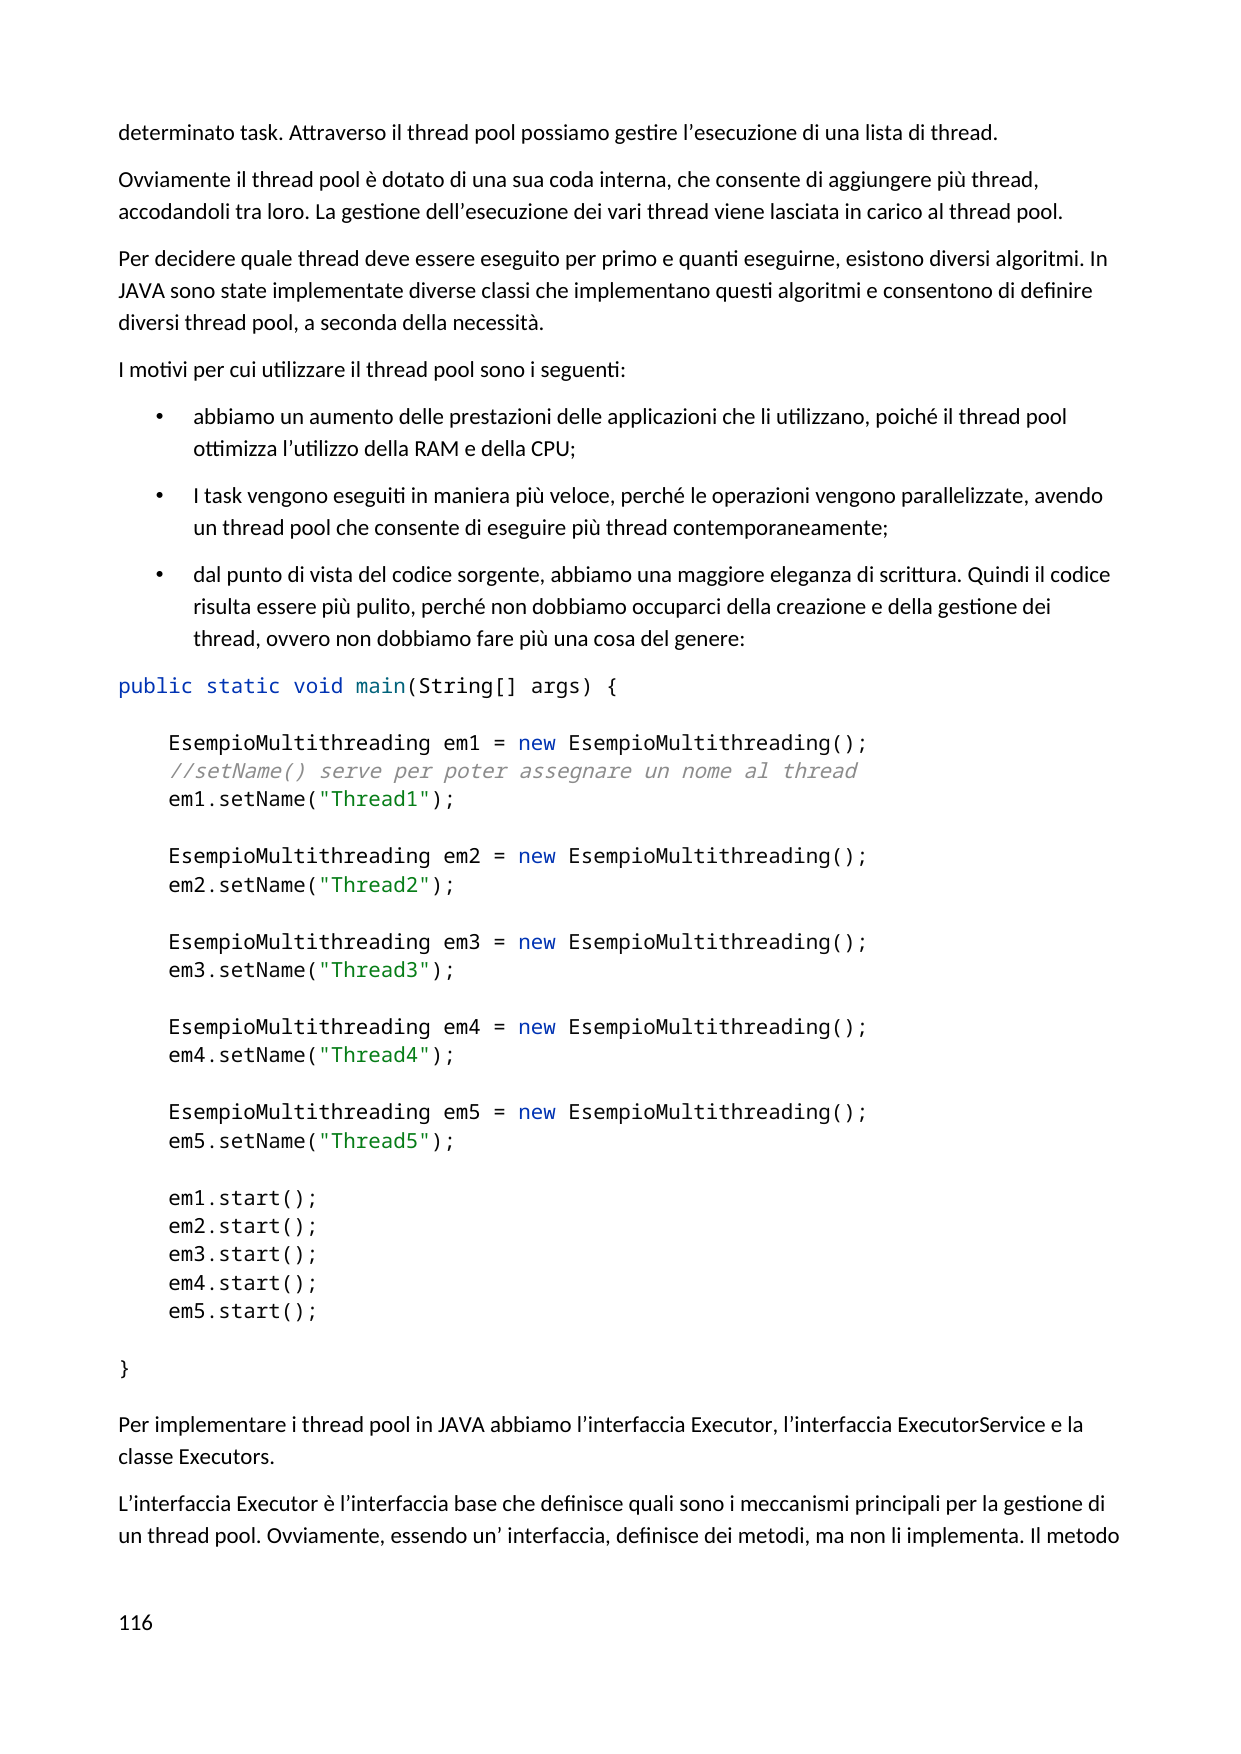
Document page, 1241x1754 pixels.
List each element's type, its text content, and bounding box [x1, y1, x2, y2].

text L’interfaccia Executor è l’interfaccia base che definisce quali sono i meccanismi principali per la gestione di un thread pool. Ovviamente, essendo un’ interfaccia, definisce dei metodi, ma non li implementa. Il metodo [118, 1489, 1122, 1549]
text determinato task. Attraverso il thread pool possiamo gestire l’esecuzione di una lista di thread. [118, 118, 1122, 146]
list abbiamo un aumento delle prestazioni delle applicazioni che li utilizzano, poiché il thread pool ottimizza l’utilizzo della RAM e della CPU; [156, 402, 1122, 462]
list dal punto di vista del codice sorgente, abbiamo una maggiore eleganza di scrittura. Quindi il codice risulta essere più pulito, perché non dobbiamo occuparci della creazione e della gestione dei thread, ovvero non dobbiamo fare più una cosa del genere: [156, 560, 1122, 652]
text Per implementare i thread pool in JAVA abbiamo l’interfaccia Executor, l’interfaccia ExecutorService e la classe Executors. [118, 1410, 1122, 1470]
text public static void main(String[] args) { EsempioMultithreading em1 = new EsempioMultithreading(); //setName() serve per poter assegnare un nome al thread em1.setName("Thread1"); EsempioMultithreading em2 = new EsempioMultithreading(); em2.setName("Thread2"); EsempioMultithreading em3 = new EsempioMultithreading(); em3.setName("Thread3"); EsempioMultithreading em4 = new EsempioMultithreading(); em4.setName("Thread4"); EsempioMultithreading em5 = new EsempioMultithreading(); em5.setName("Thread5"); em1.start(); em2.start(); em3.start(); em4.start(); em5.start(); } [118, 671, 1122, 1382]
list I task vengono eseguiti in maniera più veloce, perché le operazioni vengono parallelizzate, avendo un thread pool che consente di eseguire più thread contemporaneamente; [156, 481, 1122, 541]
text I motivi per cui utilizzare il thread pool sono i seguenti: [118, 355, 1122, 383]
text Ovviamente il thread pool è dotato di una sua coda interna, che consente di aggiungere più thread, accodandoli tra loro. La gestione dell’esecuzione dei vari thread viene lasciata in carico al thread pool. [118, 165, 1122, 225]
text Per decidere quale thread deve essere eseguito per primo e quanti eseguirne, esistono diversi algoritmi. In JAVA sono state implementate diverse classi che implementano questi algoritmi e consentono di definire diversi thread pool, a seconda della necessità. [118, 244, 1122, 336]
